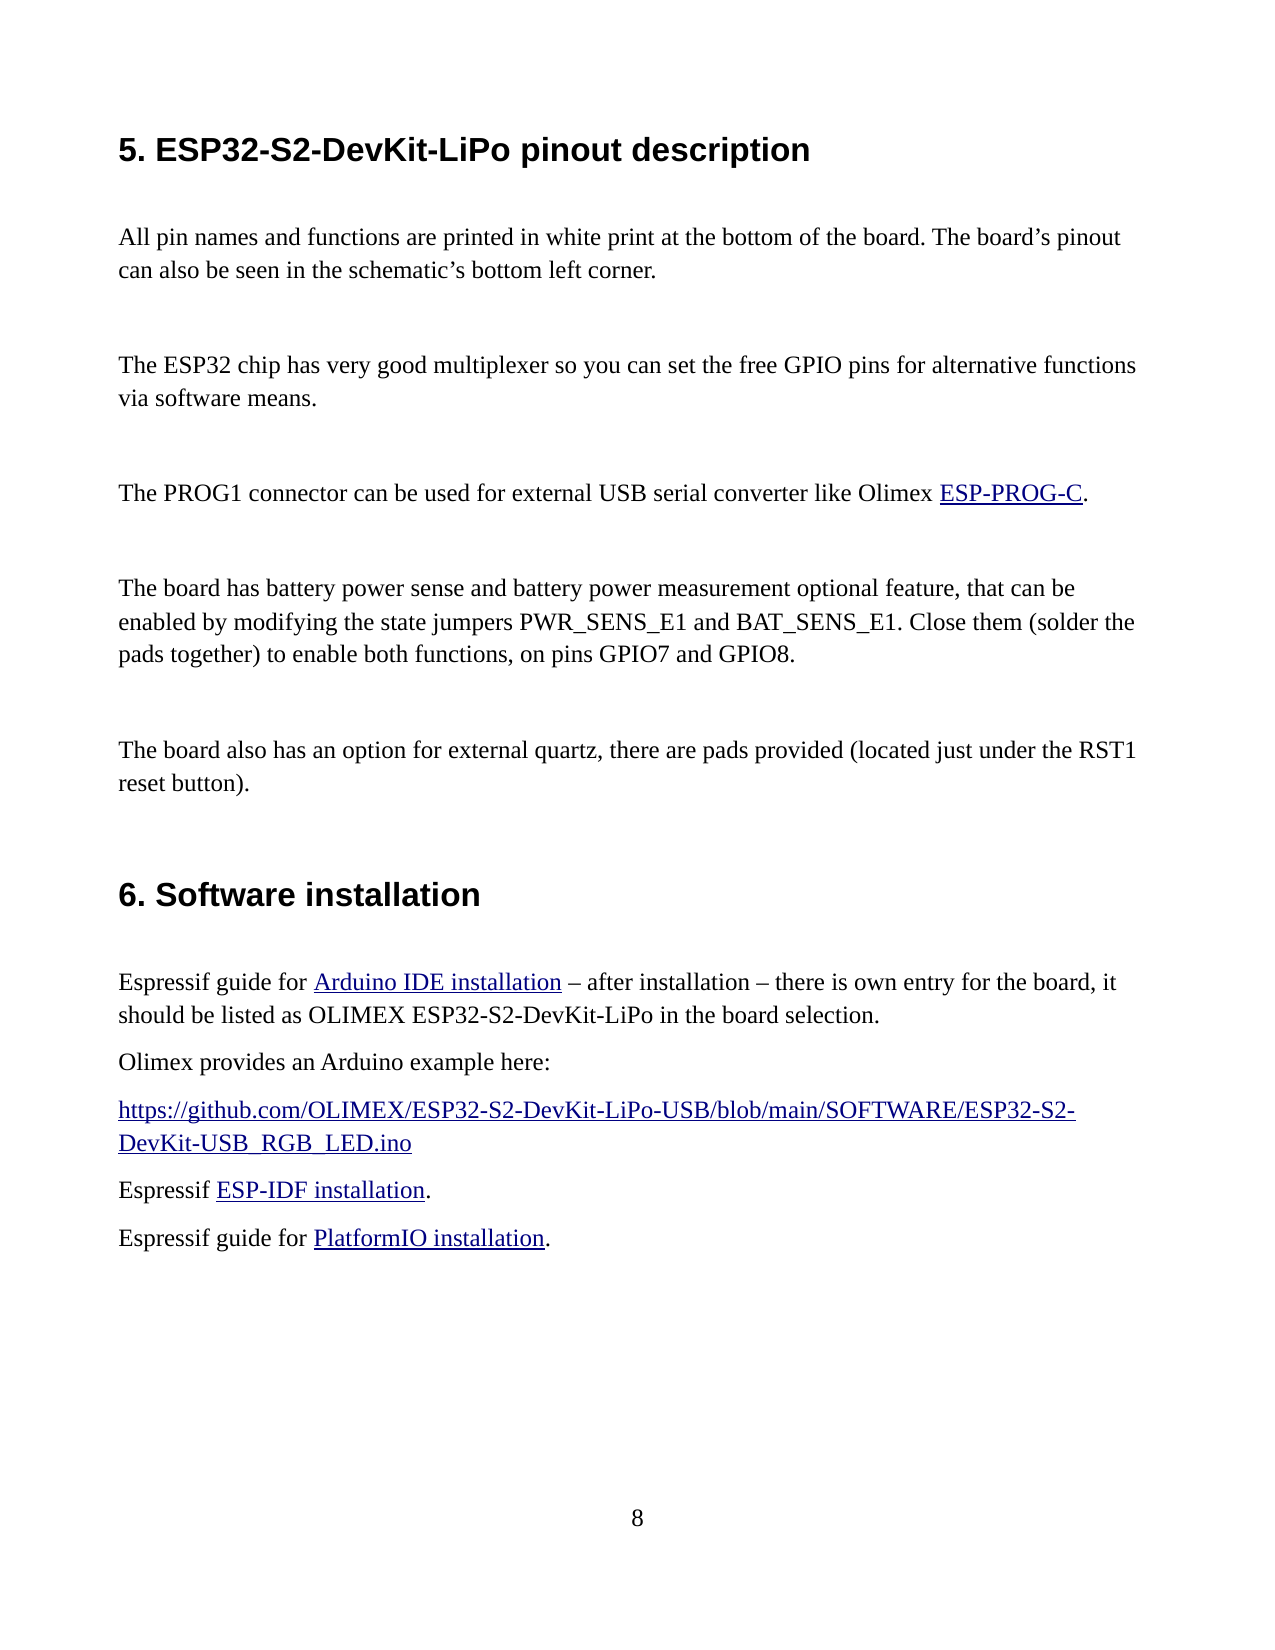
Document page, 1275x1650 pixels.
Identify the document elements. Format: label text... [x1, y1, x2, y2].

text Espressif guide for Arduino IDE installation – after installation – there is own entry for the board, it should be listed as OLIMEX ESP32-S2-DevKit-LiPo in the board selection. [118, 967, 1157, 1028]
text Olimex provides an Arduino example here: [118, 1047, 1157, 1076]
text The board has battery power sense and battery power measurement optional feature, that can be enabled by modifying the state jumpers PWR_SENS_E1 and BAT_SENS_E1. Close them (solder the pads together) to enable both functions, on pins GPIO7 and GPIO8. [118, 573, 1157, 668]
text https://github.com/OLIMEX/ESP32-S2-DevKit-LiPo-USB/blob/main/SOFTWARE/ESP32-S2-DevKit-USB_RGB_LED.ino [118, 1095, 1157, 1157]
text The PROG1 connector can be used for external USB serial converter like Olimex ESP-PROG-C. [118, 478, 1157, 507]
subtitle 6. Software installation [118, 875, 1157, 913]
text The ESP32 chip has very good multiplexer so you can set the free GPIO pins for alternative functions via software means. [118, 350, 1157, 412]
subtitle 5. ESP32-S2-DevKit-LiPo pinout description [118, 130, 1157, 168]
text The board also has an option for external quartz, there are pads provided (located just under the RST1 reset button). [118, 735, 1157, 797]
text All pin names and functions are printed in white print at the bottom of the board. The board’s pinout can also be seen in the schematic’s bottom left corner. [118, 222, 1157, 284]
text Espressif ESP-IDF installation. [118, 1176, 1157, 1204]
text Espressif guide for PlatformIO installation. [118, 1223, 1157, 1252]
